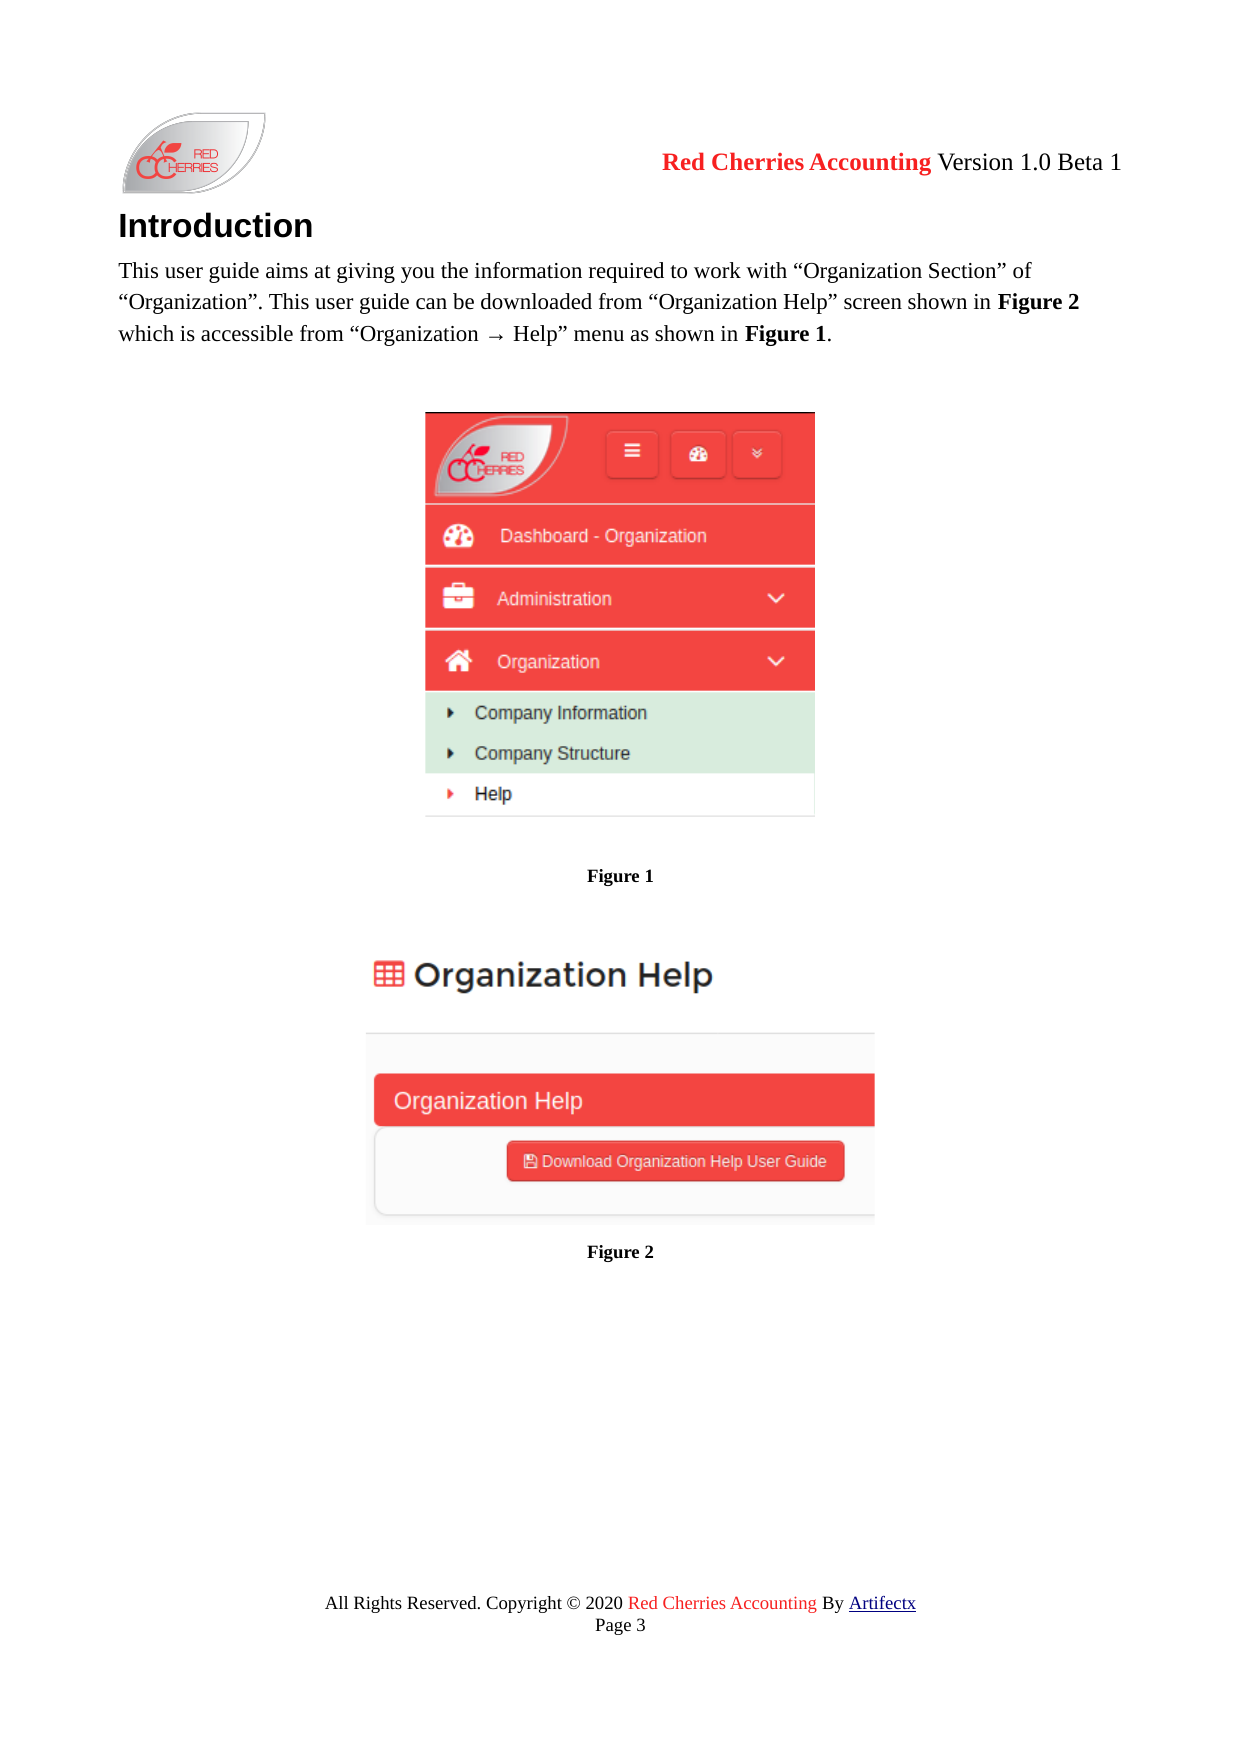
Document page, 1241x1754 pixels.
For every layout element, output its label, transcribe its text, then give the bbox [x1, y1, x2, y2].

picture [425, 412, 815, 817]
text Figure 2 [118, 1241, 1122, 1262]
picture [365, 946, 875, 1225]
picture [121, 111, 267, 195]
text Figure 1 [118, 865, 1122, 887]
subtitle Introduction [118, 206, 1122, 244]
text This user guide aims at giving you the information required to work with “Organization Section” of “Organization”. This user guide can be downloaded from “Organization Help” screen shown in Figure 2 which is accessible from “Organization → Help” menu as shown in Figure 1. [118, 257, 1122, 346]
